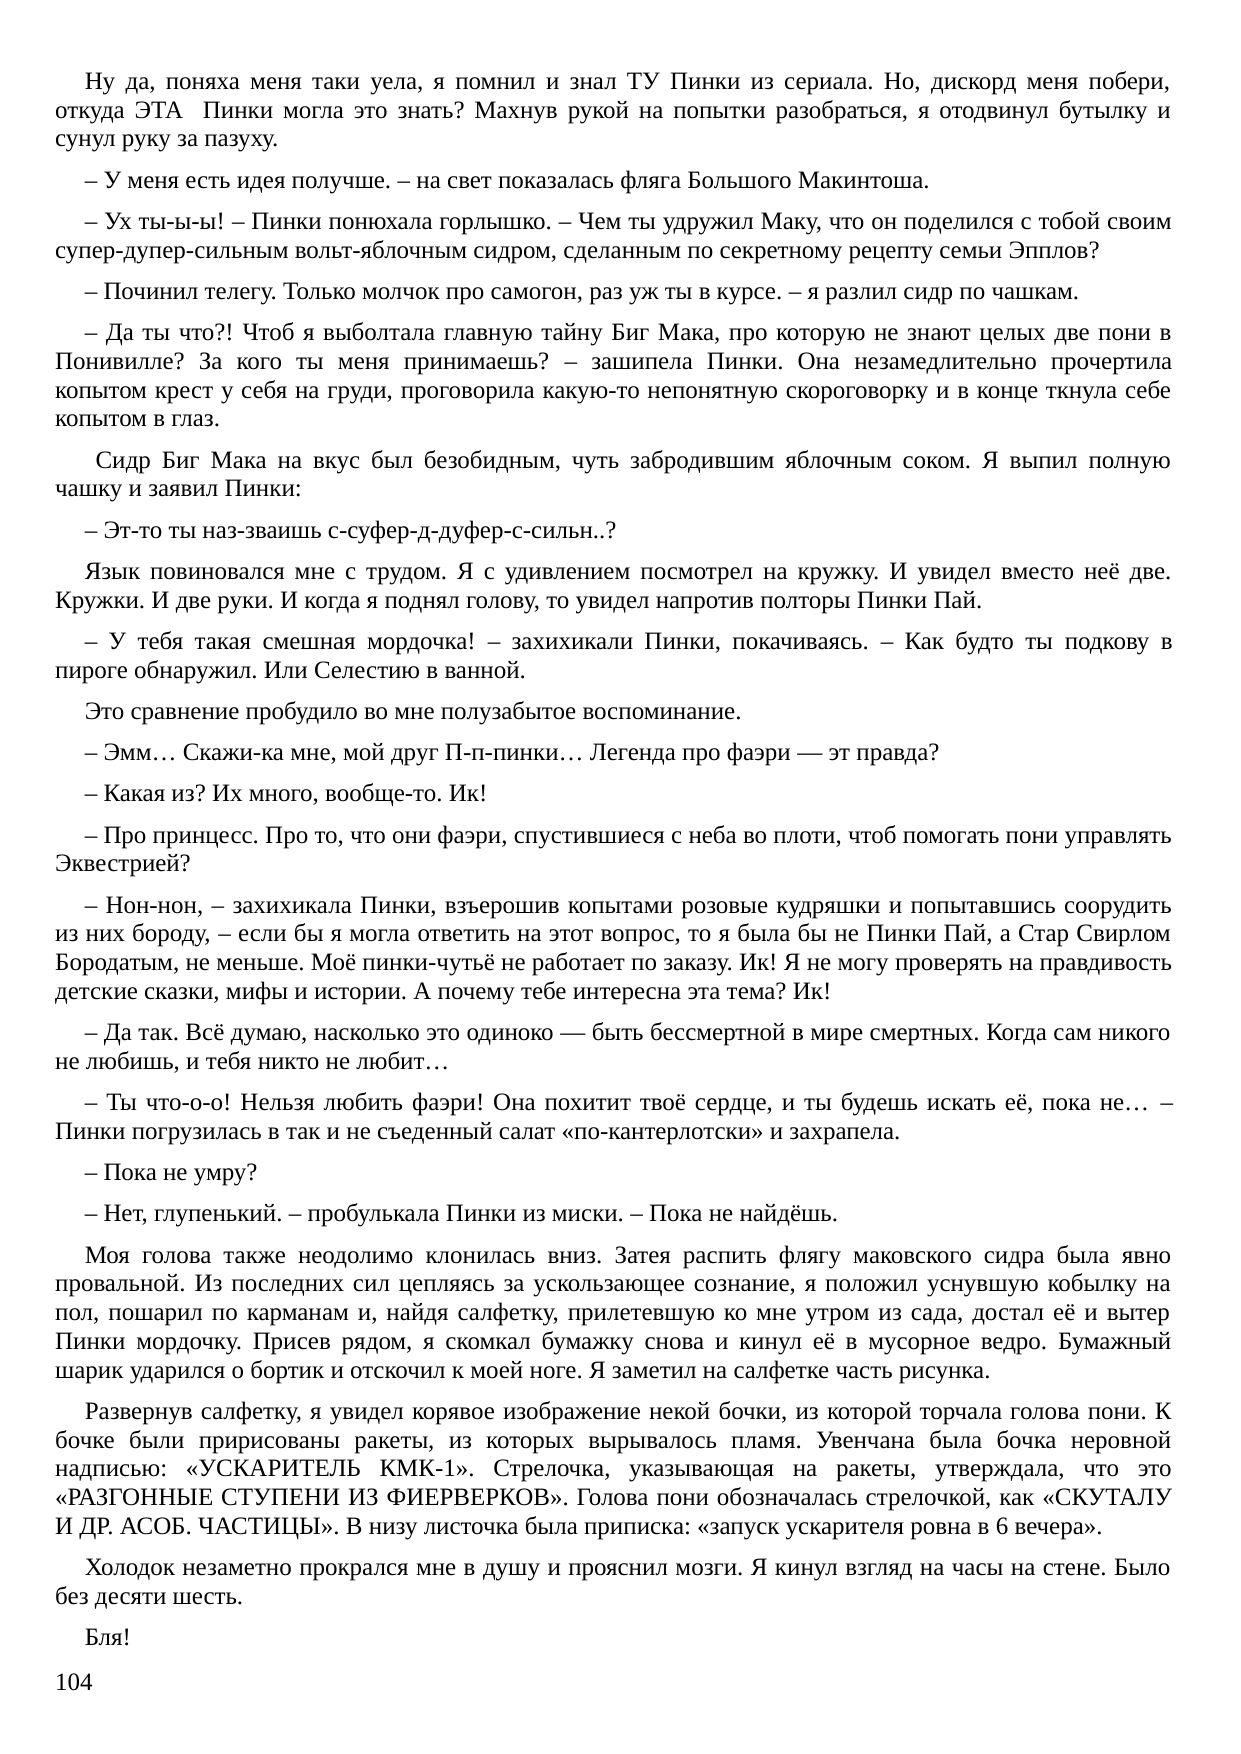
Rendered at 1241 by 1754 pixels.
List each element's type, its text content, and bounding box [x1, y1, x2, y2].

text – У тебя такая смешная мордочка! – захихикали Пинки, покачиваясь. – Как будто ты подкову в пироге обнаружил. Или Селестию в ванной. [55, 626, 1173, 683]
text – У меня есть идея получше. – на свет показалась фляга Большого Макинтоша. [55, 165, 1173, 193]
text – Про принцесс. Про то, что они фаэри, спустившиеся с неба во плоти, чтоб помогать пони управлять Эквестрией? [55, 820, 1173, 877]
text Бля! [55, 1622, 1173, 1651]
text Язык повиновался мне с трудом. Я с удивлением посмотрел на кружку. И увидел вместо неё две. Кружки. И две руки. И когда я поднял голову, то увидел напротив полторы Пинки Пай. [55, 556, 1173, 613]
text – Нон-нон, – захихикала Пинки, взъерошив копытами розовые кудряшки и попытавшись соорудить из них бороду, – если бы я могла ответить на этот вопрос, то я была бы не Пинки Пай, а Стар Свирлом Бородатым, не меньше. Моё пинки-чутьё не работает по заказу. Ик! Я не могу проверять на правдивость детские сказки, мифы и истории. А почему тебе интересна эта тема? Ик! [55, 890, 1173, 1005]
text Моя голова также неодолимо клонилась вниз. Затея распить флягу маковского сидра была явно провальной. Из последних сил цепляясь за ускользающее сознание, я положил уснувшую кобылку на пол, пошарил по карманам и, найдя салфетку, прилетевшую ко мне утром из сада, достал её и вытер Пинки мордочку. Присев рядом, я скомкал бумажку снова и кинул её в мусорное ведро. Бумажный шарик ударился о бортик и отскочил к моей ноге. Я заметил на салфетке часть рисунка. [55, 1240, 1173, 1383]
text – Эмм… Скажи-ка мне, мой друг П-п-пинки… Легенда про фаэри — эт правда? [55, 737, 1173, 766]
text – Ты что-о-о! Нельзя любить фаэри! Она похитит твоё сердце, и ты будешь искать её, пока не… – Пинки погрузилась в так и не съеденный салат «по-кантерлотски» и захрапела. [55, 1087, 1173, 1145]
text – Да так. Всё думаю, насколько это одиноко — быть бессмертной в мире смертных. Когда сам никого не любишь, и тебя никто не любит… [55, 1017, 1173, 1075]
text Ну да, поняха меня таки уела, я помнил и знал ТУ Пинки из сериала. Но, дискорд меня побери, откуда ЭТА Пинки могла это знать? Махнув рукой на попытки разобраться, я отодвинул бутылку и сунул руку за пазуху. [55, 66, 1173, 152]
text – Да ты что?! Чтоб я выболтала главную тайну Биг Мака, про которую не знают целых две пони в Понивилле? За кого ты меня принимаешь? – зашипела Пинки. Она незамедлительно прочертила копытом крест у себя на груди, проговорила какую-то непонятную скороговорку и в конце ткнула себе копытом в глаз. [55, 317, 1173, 432]
text Развернув салфетку, я увидел корявое изображение некой бочки, из которой торчала голова пони. К бочке были пририсованы ракеты, из которых вырывалось пламя. Увенчана была бочка неровной надписью: «УСКАРИТЕЛЬ КМК-1». Стрелочка, указывающая на ракеты, утверждала, что это «РАЗГОННЫЕ СТУПЕНИ ИЗ ФИЕРВЕРКОВ». Голова пони обозначалась стрелочкой, как «СКУТАЛУ И ДР. АСОБ. ЧАСТИЦЫ». В низу листочка была приписка: «запуск ускарителя ровна в 6 вечера». [55, 1396, 1173, 1540]
text Холодок незаметно прокрался мне в душу и прояснил мозги. Я кинул взгляд на часы на стене. Было без десяти шесть. [55, 1552, 1173, 1610]
text Сидр Биг Мака на вкус был безобидным, чуть забродившим яблочным соком. Я выпил полную чашку и заявил Пинки: [55, 445, 1173, 502]
text – Пока не умру? [55, 1157, 1173, 1186]
text – Эт-то ты наз-зваишь с-суфер-д-дуфер-с-сильн..? [55, 515, 1173, 543]
text Это сравнение пробудило во мне полузабытое воспоминание. [55, 696, 1173, 725]
text – Какая из? Их много, вообще-то. Ик! [55, 778, 1173, 807]
text – Нет, глупенький. – пробулькала Пинки из миски. – Пока не найдёшь. [55, 1198, 1173, 1227]
text – Ух ты-ы-ы! – Пинки понюхала горлышко. – Чем ты удружил Маку, что он поделился с тобой своим супер-дупер-сильным вольт-яблочным сидром, сделанным по секретному рецепту семьи Эпплов? [55, 206, 1173, 263]
text – Починил телегу. Только молчок про самогон, раз уж ты в курсе. – я разлил сидр по чашкам. [55, 276, 1173, 305]
